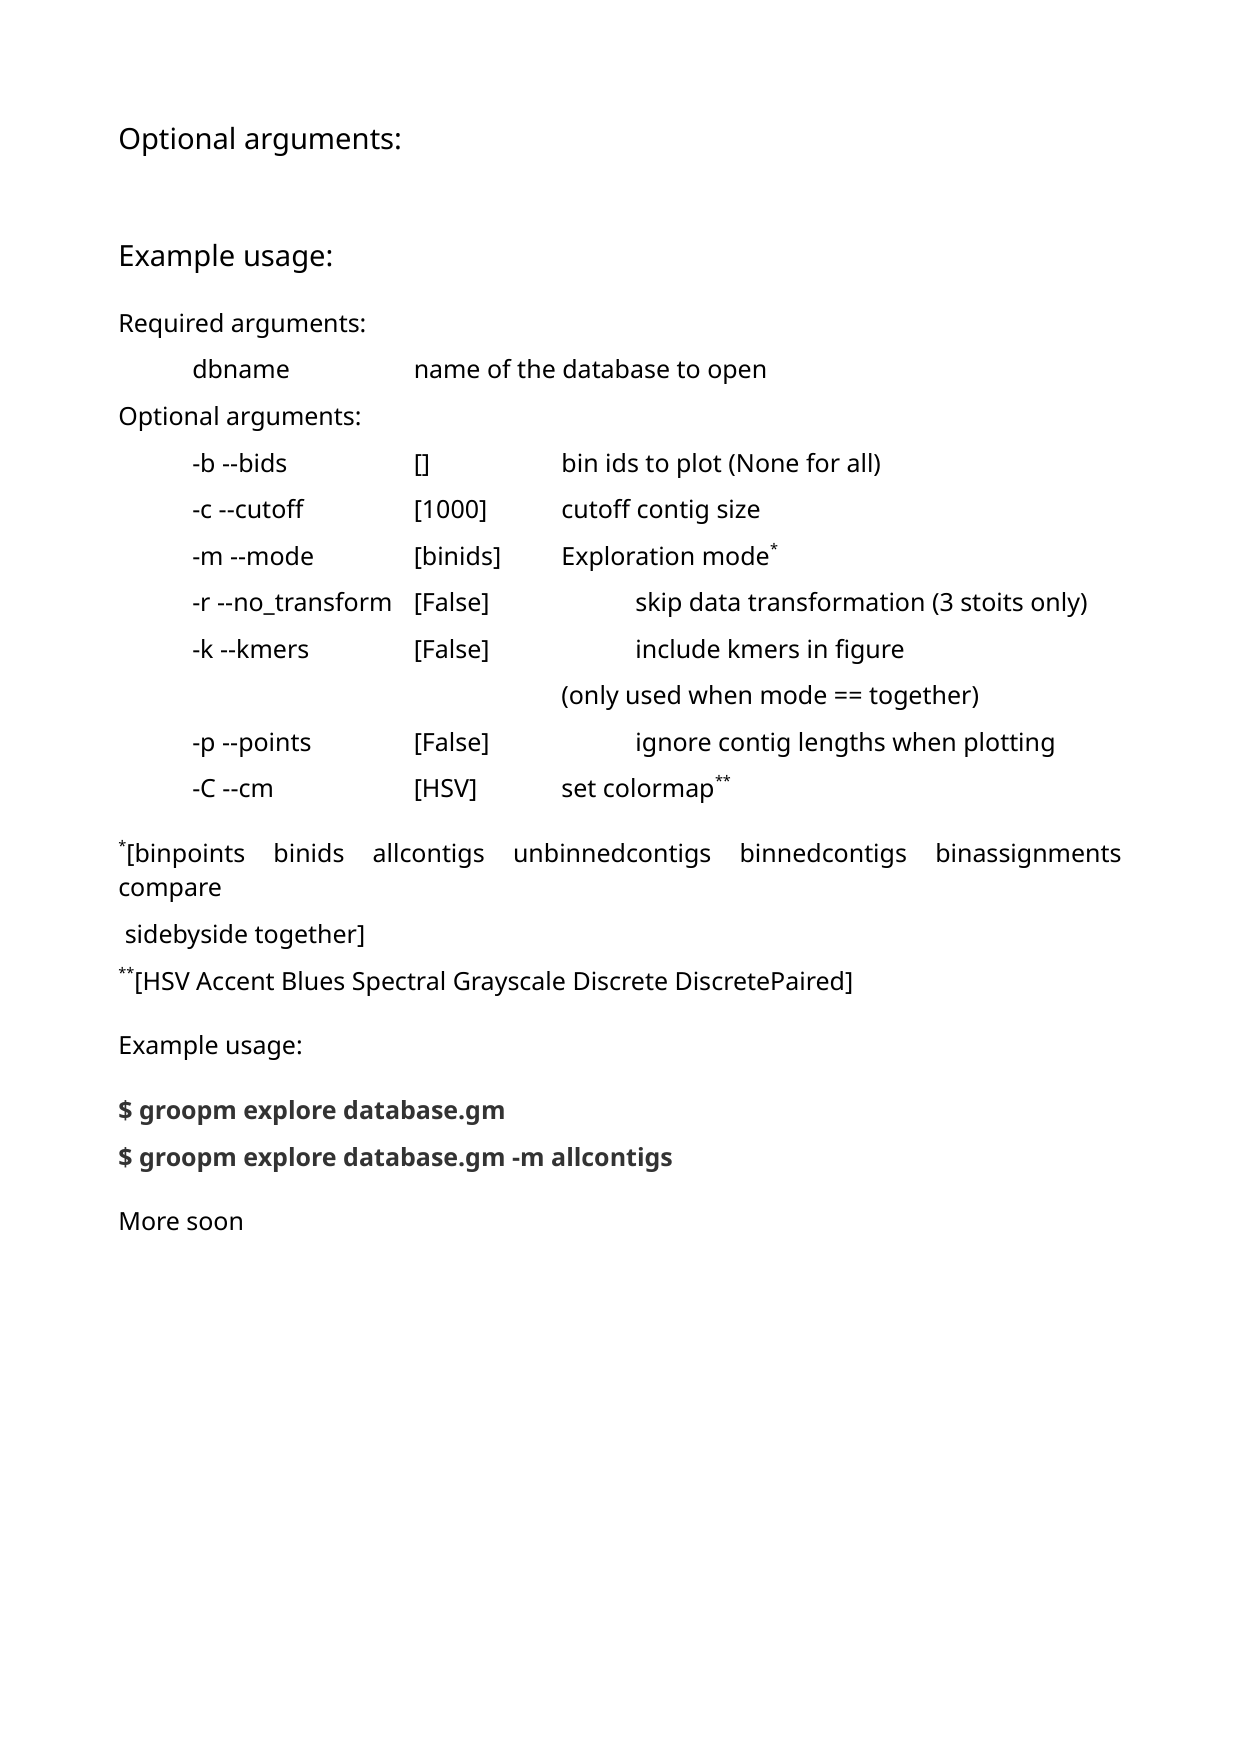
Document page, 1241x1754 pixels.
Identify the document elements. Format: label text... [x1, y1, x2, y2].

text -r --no_transform [False] skip data transformation (3 stoits only) [118, 585, 1122, 619]
text $ groopm explore database.gm [118, 1093, 1122, 1127]
text -p --points [False] ignore contig lengths when plotting [118, 724, 1122, 759]
text *[binpoints binids allcontigs unbinnedcontigs binnedcontigs binassignments compare [118, 836, 1122, 904]
text Optional arguments: [118, 399, 1122, 433]
text $ groopm explore database.gm -m allcontigs [118, 1139, 1122, 1173]
text Example usage: [118, 235, 1122, 275]
text More soon [118, 1204, 1122, 1238]
text -C --cm [HSV] set colormap** [118, 771, 1122, 805]
text -m --mode [binids] Exploration mode* [118, 538, 1122, 572]
text **[HSV Accent Blues Spectral Grayscale Discrete DiscretePaired] [118, 963, 1122, 997]
text -k --kmers [False] include kmers in figure [118, 631, 1122, 666]
text (only used when mode == together) [118, 678, 1122, 712]
text dbname name of the database to open [118, 352, 1122, 386]
text Required arguments: [118, 306, 1122, 339]
text Optional arguments: [118, 118, 1122, 158]
text -b --bids [] bin ids to plot (None for all) [118, 445, 1122, 479]
text sidebyside together] [118, 917, 1122, 951]
text Example usage: [118, 1028, 1122, 1062]
text -c --cutoff [1000] cutoff contig size [118, 492, 1122, 526]
